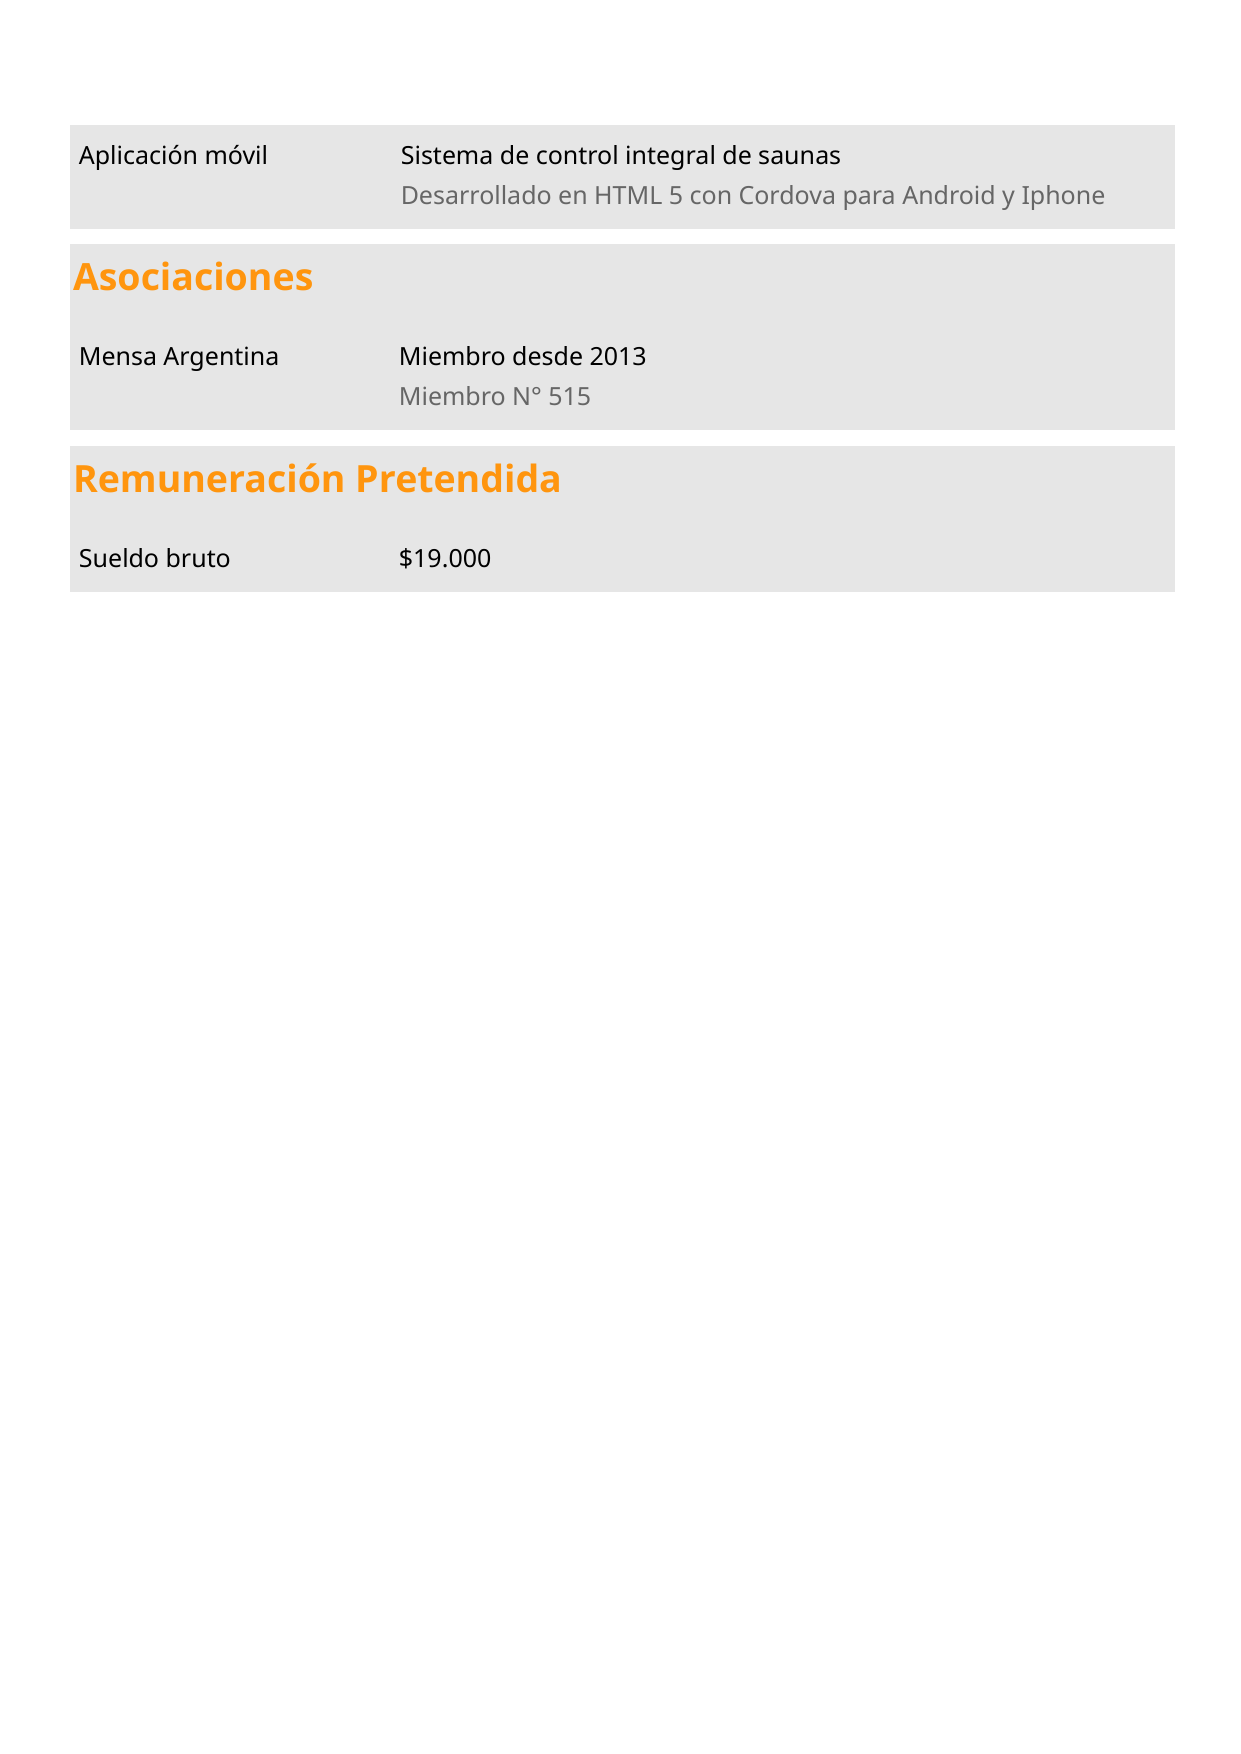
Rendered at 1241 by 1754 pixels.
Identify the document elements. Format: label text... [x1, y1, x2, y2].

table_header Asociaciones [70, 244, 1175, 430]
table_header $19.000 [393, 535, 1172, 586]
table_header Sueldo bruto [73, 535, 393, 586]
table_cell Sistema de control integral de saunas Desarrollado en HTML 5 con Cordova para Android y Iphone [395, 132, 1172, 224]
table_header Mensa Argentina [73, 333, 393, 424]
table_header Remuneración Pretendida [70, 446, 1175, 592]
table_cell [70, 125, 1175, 229]
table_cell Aplicación móvil [73, 132, 395, 224]
table_header Miembro desde 2013 Miembro N° 515 [393, 333, 1172, 424]
